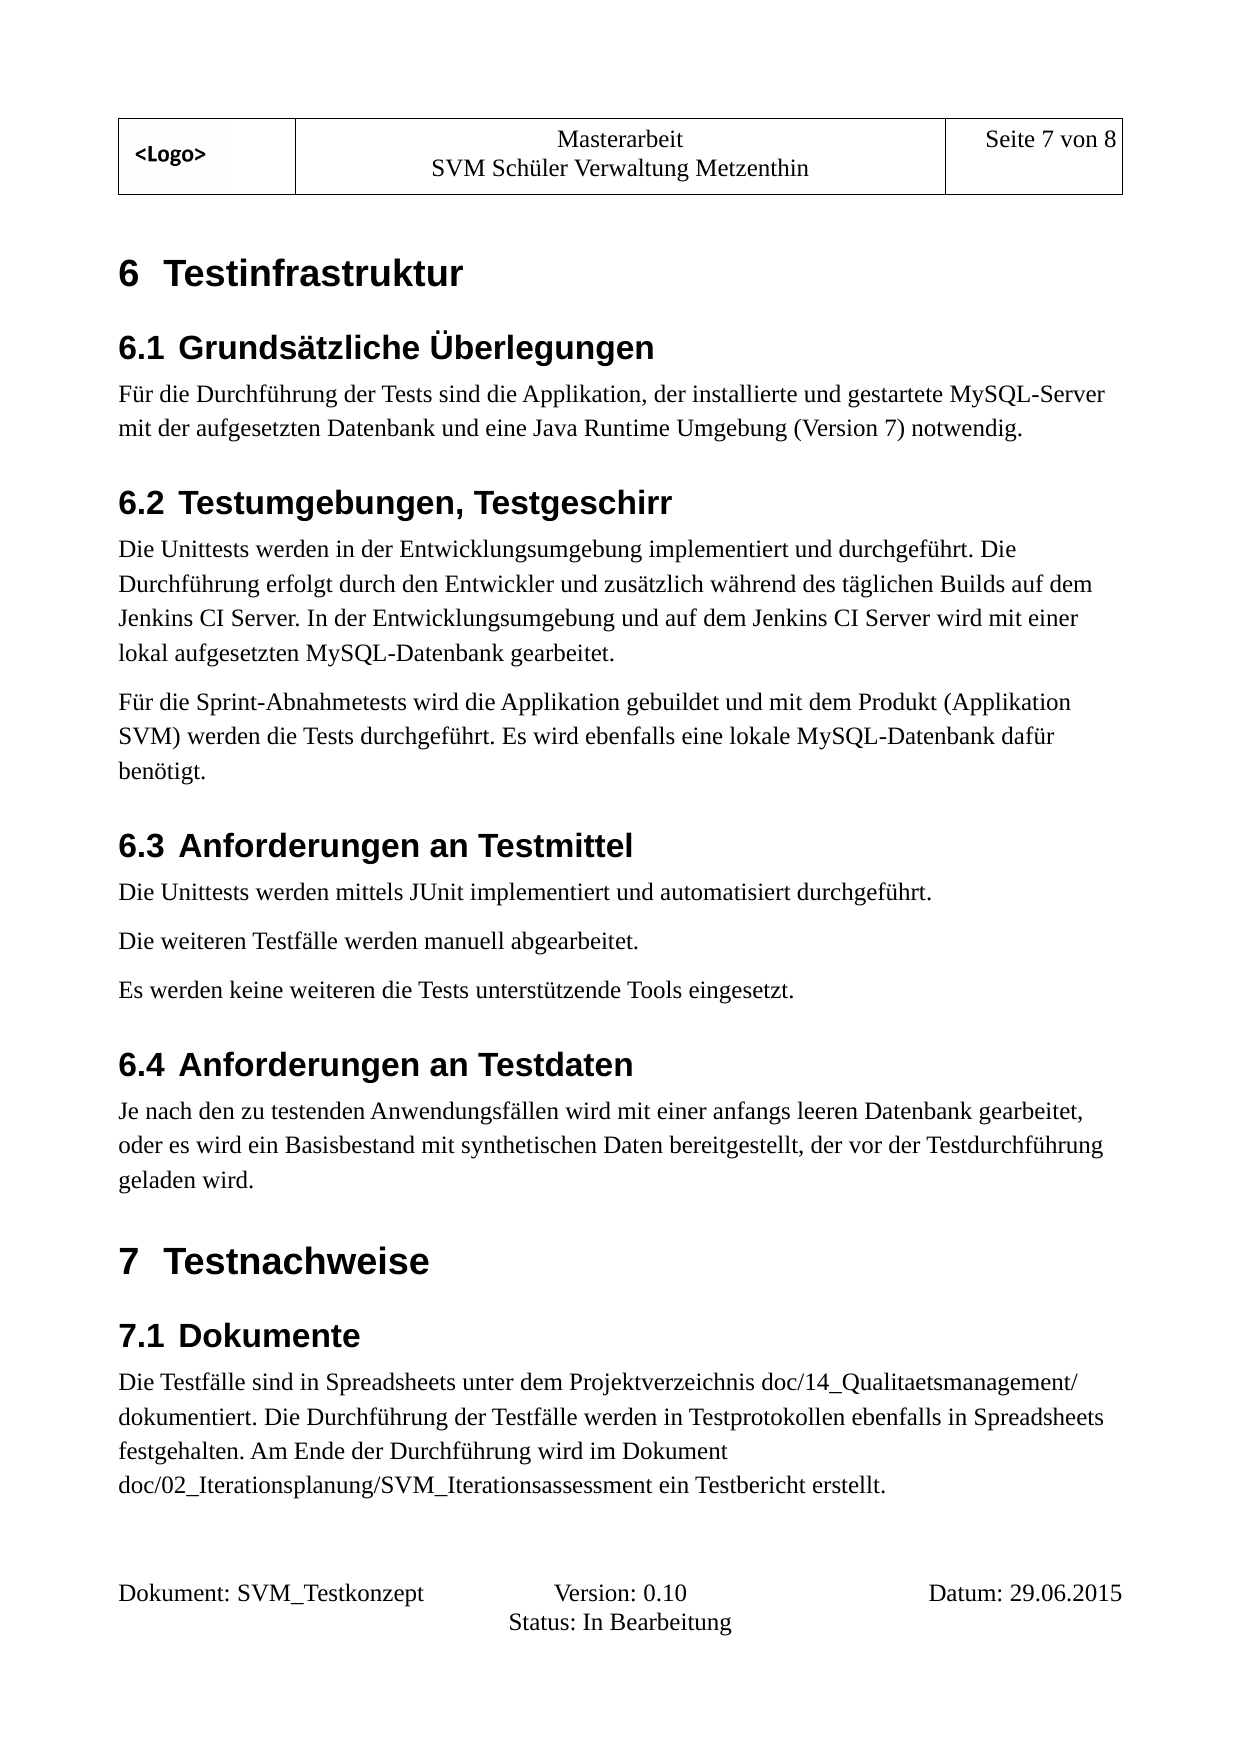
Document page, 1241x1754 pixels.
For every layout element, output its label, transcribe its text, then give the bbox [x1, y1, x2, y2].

subtitle Anforderungen an Testdaten [118, 1045, 1122, 1083]
subtitle Anforderungen an Testmittel [118, 826, 1122, 864]
subtitle Testnachweise [118, 1239, 1122, 1283]
picture [123, 123, 230, 189]
subtitle Grundsätzliche Überlegungen [118, 328, 1122, 366]
subtitle Testumgebungen, Testgeschirr [118, 483, 1122, 522]
subtitle Testinfrastruktur [118, 251, 1122, 294]
text Die weiteren Testfälle werden manuell abgearbeitet. [118, 926, 1122, 955]
text Es werden keine weiteren die Tests unterstützende Tools eingesetzt. [118, 975, 1122, 1004]
text Für die Durchführung der Tests sind die Applikation, der installierte und gestartete MySQL-Server mit der aufgesetzten Datenbank und eine Java Runtime Umgebung (Version 7) notwendig. [118, 379, 1122, 442]
text Je nach den zu testenden Anwendungsfällen wird mit einer anfangs leeren Datenbank gearbeitet, oder es wird ein Basisbestand mit synthetischen Daten bereitgestellt, der vor der Testdurchführung geladen wird. [118, 1096, 1122, 1194]
text Die Unittests werden in der Entwicklungsumgebung implementiert und durchgeführt. Die Durchführung erfolgt durch den Entwickler und zusätzlich während des täglichen Builds auf dem Jenkins CI Server. In der Entwicklungsumgebung und auf dem Jenkins CI Server wird mit einer lokal aufgesetzten MySQL-Datenbank gearbeitet. [118, 534, 1122, 667]
text Die Unittests werden mittels JUnit implementiert und automatisiert durchgeführt. [118, 877, 1122, 906]
text Die Testfälle sind in Spreadsheets unter dem Projektverzeichnis doc/14_Qualitaetsmanagement/ dokumentiert. Die Durchführung der Testfälle werden in Testprotokollen ebenfalls in Spreadsheets festgehalten. Am Ende der Durchführung wird im Dokument doc/02_Iterationsplanung/SVM_Iterationsassessment ein Testbericht erstellt. [118, 1367, 1122, 1499]
text Für die Sprint-Abnahmetests wird die Applikation gebuildet und mit dem Produkt (Applikation SVM) werden die Tests durchgeführt. Es wird ebenfalls eine lokale MySQL-Datenbank dafür benötigt. [118, 687, 1122, 784]
subtitle Dokumente [118, 1316, 1122, 1355]
